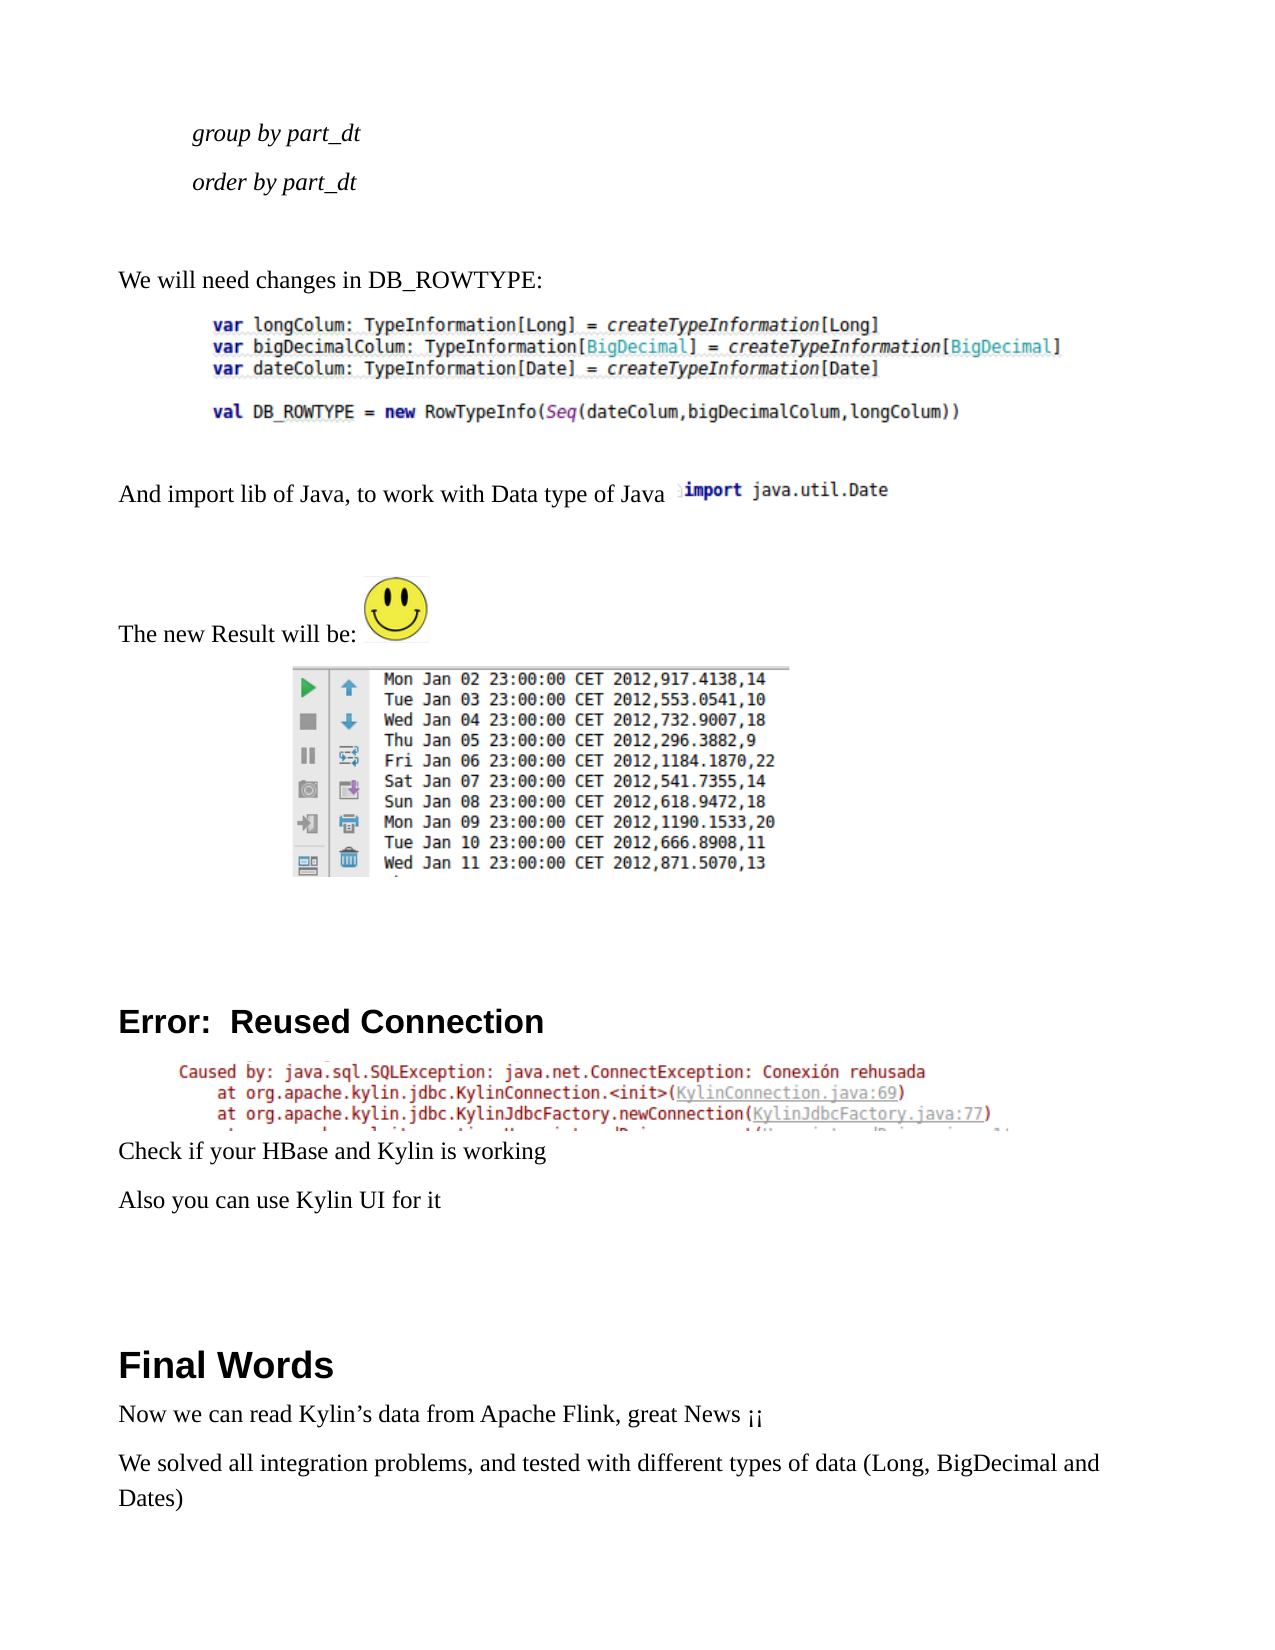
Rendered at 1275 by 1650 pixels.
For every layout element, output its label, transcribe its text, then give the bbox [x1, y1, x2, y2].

subtitle Final Words [118, 1343, 1157, 1387]
text We solved all integration problems, and tested with different types of data (Long, BigDecimal and Dates) [118, 1448, 1157, 1511]
picture [176, 1061, 1009, 1131]
text And import lib of Java, to work with Data type of Java [118, 479, 1157, 507]
text We will need changes in DB_ROWTYPE: [118, 265, 1157, 294]
text Also you can use Kylin UI for it [118, 1185, 1157, 1249]
text Check if your HBase and Kylin is working [118, 1053, 1157, 1165]
subtitle Error: Reused Connection [118, 1002, 1157, 1040]
picture [677, 480, 902, 502]
text The new Result will be: [118, 577, 1157, 648]
text Now we can read Kylin’s data from Apache Flink, great News ¡¡ [118, 1399, 1157, 1428]
picture [292, 666, 790, 877]
text group by part_dt [192, 118, 1157, 147]
picture [363, 576, 430, 643]
text order by part_dt [192, 167, 1157, 196]
picture [210, 314, 1065, 424]
